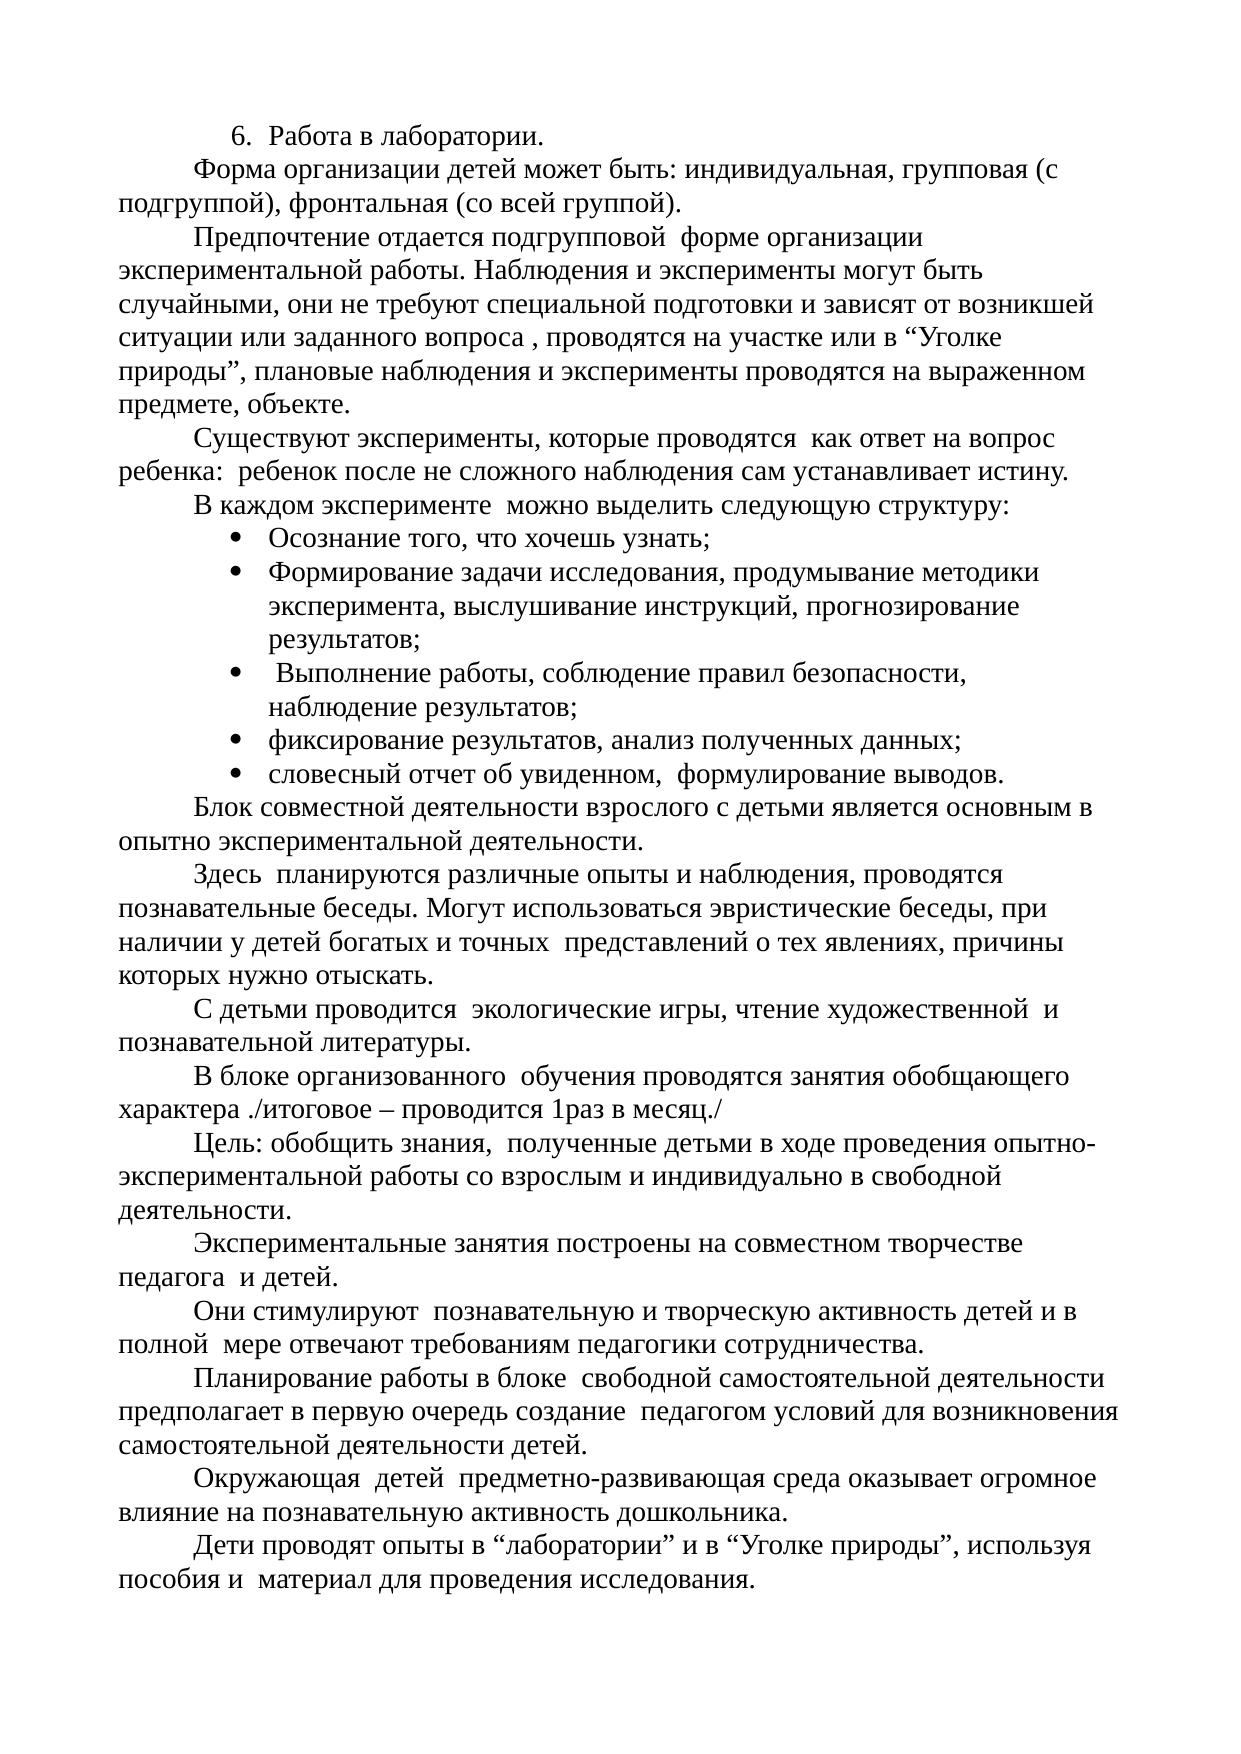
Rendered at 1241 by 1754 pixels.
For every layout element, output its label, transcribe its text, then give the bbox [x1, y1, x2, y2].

list словесный отчет об увиденном, формулирование выводов. [231, 756, 1122, 789]
text Дети проводят опыты в “лаборатории” и в “Уголке природы”, используя пособия и материал для проведения исследования. [118, 1527, 1122, 1594]
list Осознание того, что хочешь узнать; [231, 521, 1122, 554]
list Работа в лаборатории. [231, 118, 1122, 152]
text Планирование работы в блоке свободной самостоятельной деятельности предполагает в первую очередь создание педагогом условий для возникновения самостоятельной деятельности детей. [118, 1360, 1122, 1460]
text Цель: обобщить знания, полученные детьми в ходе проведения опытно-экспериментальной работы со взрослым и индивидуально в свободной деятельности. [118, 1125, 1122, 1226]
text Экспериментальные занятия построены на совместном творчестве педагога и детей. [118, 1226, 1122, 1293]
text Предпочтение отдается подгрупповой форме организации экспериментальной работы. Наблюдения и эксперименты могут быть случайными, они не требуют специальной подготовки и зависят от возникшей ситуации или заданного вопроса , проводятся на участке или в “Уголке природы”, плановые наблюдения и эксперименты проводятся на выраженном предмете, объекте. [118, 219, 1122, 420]
text Блок совместной деятельности взрослого с детьми является основным в опытно экспериментальной деятельности. [118, 789, 1122, 857]
text Окружающая детей предметно-развивающая среда оказывает огромное влияние на познавательную активность дошкольника. [118, 1460, 1122, 1527]
text Существуют эксперименты, которые проводятся как ответ на вопрос ребенка: ребенок после не сложного наблюдения сам устанавливает истину. [118, 420, 1122, 487]
list Формирование задачи исследования, продумывание методики эксперимента, выслушивание инструкций, прогнозирование результатов; [231, 554, 1122, 655]
text Форма организации детей может быть: индивидуальная, групповая (с подгруппой), фронтальная (со всей группой). [118, 152, 1122, 219]
text В каждом эксперименте можно выделить следующую структуру: [118, 487, 1122, 521]
list Выполнение работы, соблюдение правил безопасности, наблюдение результатов; [231, 655, 1122, 722]
text В блоке организованного обучения проводятся занятия обобщающего характера ./итоговое – проводится 1раз в месяц./ [118, 1058, 1122, 1125]
text Здесь планируются различные опыты и наблюдения, проводятся познавательные беседы. Могут использоваться эвристические беседы, при наличии у детей богатых и точных представлений о тех явлениях, причины которых нужно отыскать. [118, 857, 1122, 991]
list фиксирование результатов, анализ полученных данных; [231, 722, 1122, 756]
text С детьми проводится экологические игры, чтение художественной и познавательной литературы. [118, 991, 1122, 1058]
text Они стимулируют познавательную и творческую активность детей и в полной мере отвечают требованиям педагогики сотрудничества. [118, 1293, 1122, 1360]
